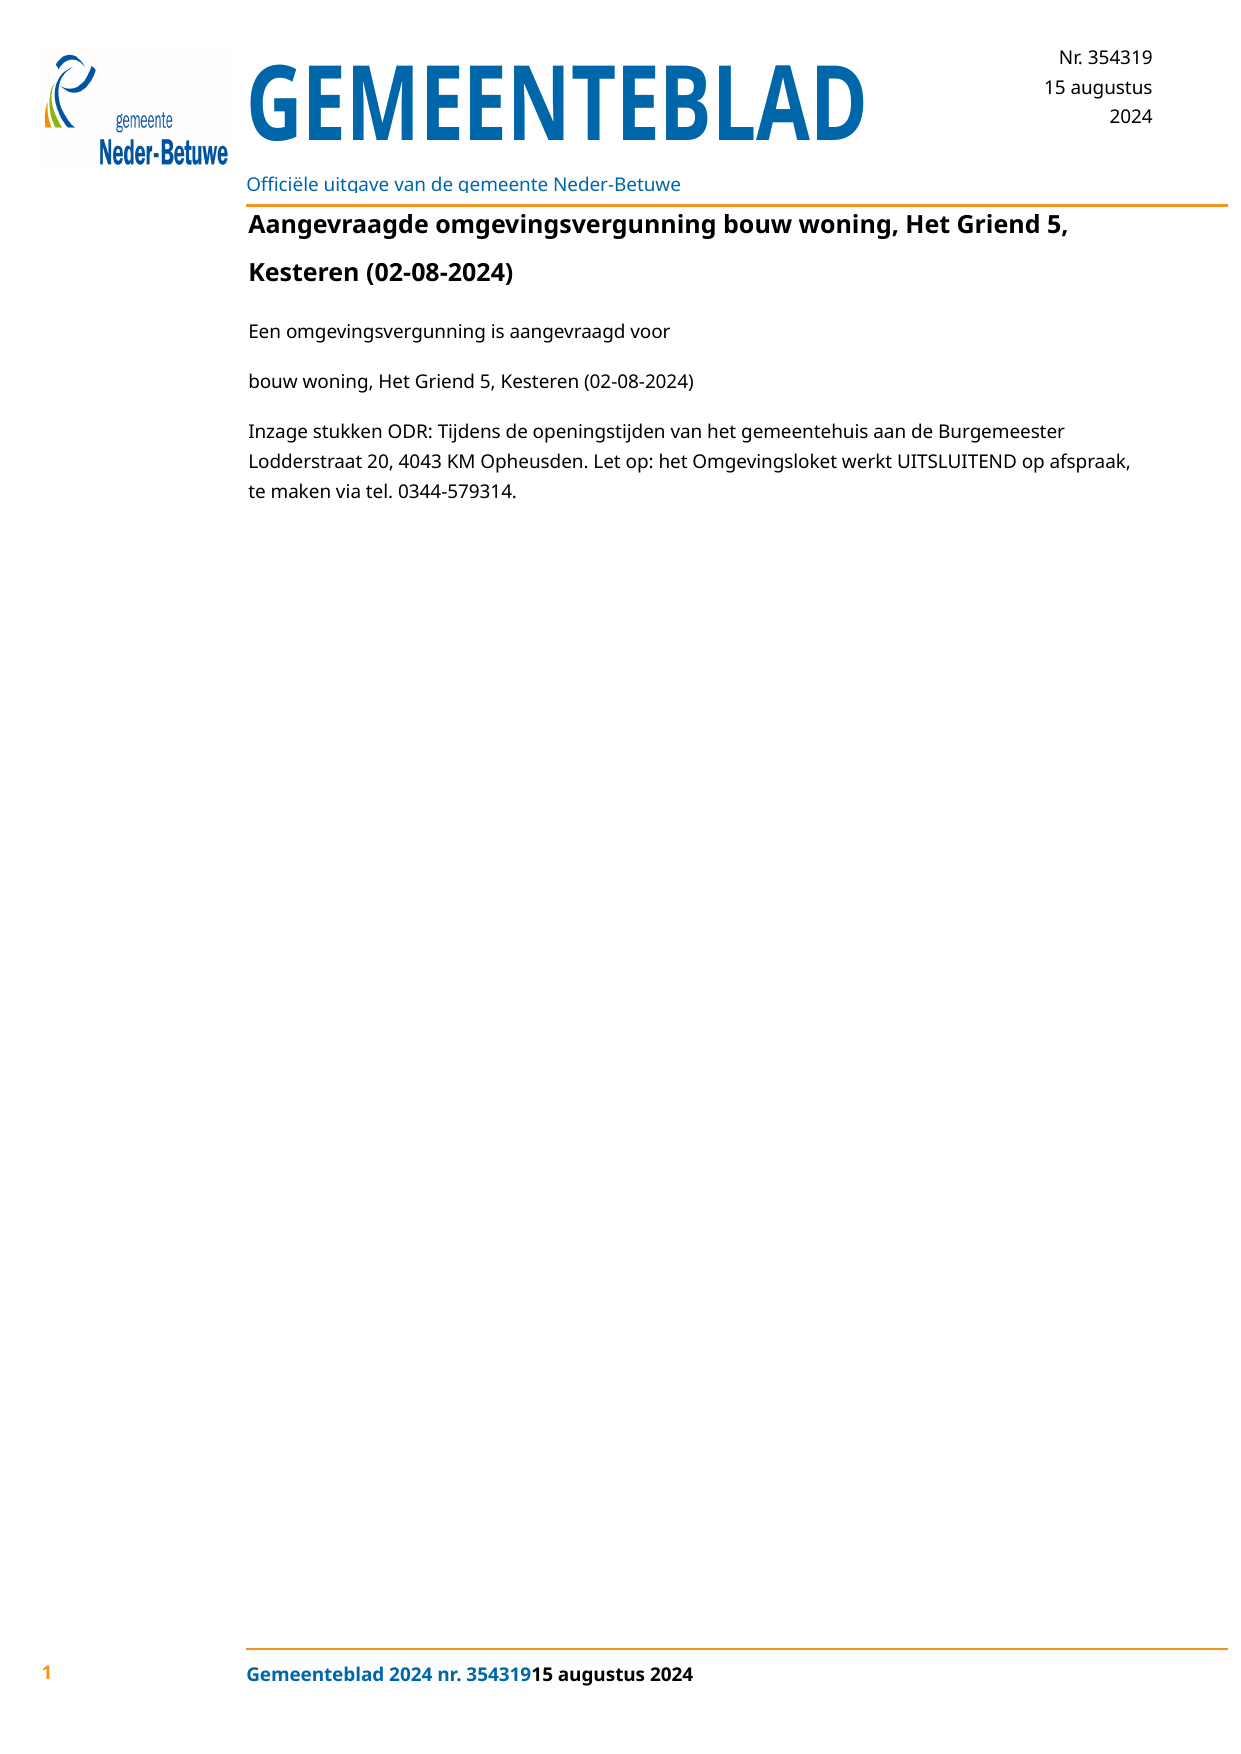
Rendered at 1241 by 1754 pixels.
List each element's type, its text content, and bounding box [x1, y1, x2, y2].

text Inzage stukken ODR: Tijdens de openingstijden van het gemeentehuis aan de Burgemeester Lodderstraat 20, 4043 KM Opheusden. Let op: het Omgevingsloket werkt UITSLUITEND op afspraak, te maken via tel. 0344-579314. [248, 419, 1152, 504]
picture [41, 47, 231, 172]
text Aangevraagde omgevingsvergunning bouw woning, Het Griend 5, Kesteren (02-08-2024) [248, 207, 1152, 288]
text Een omgevingsvergunning is aangevraagd voor [248, 318, 1152, 344]
text bouw woning, Het Griend 5, Kesteren (02-08-2024) [248, 368, 1152, 394]
